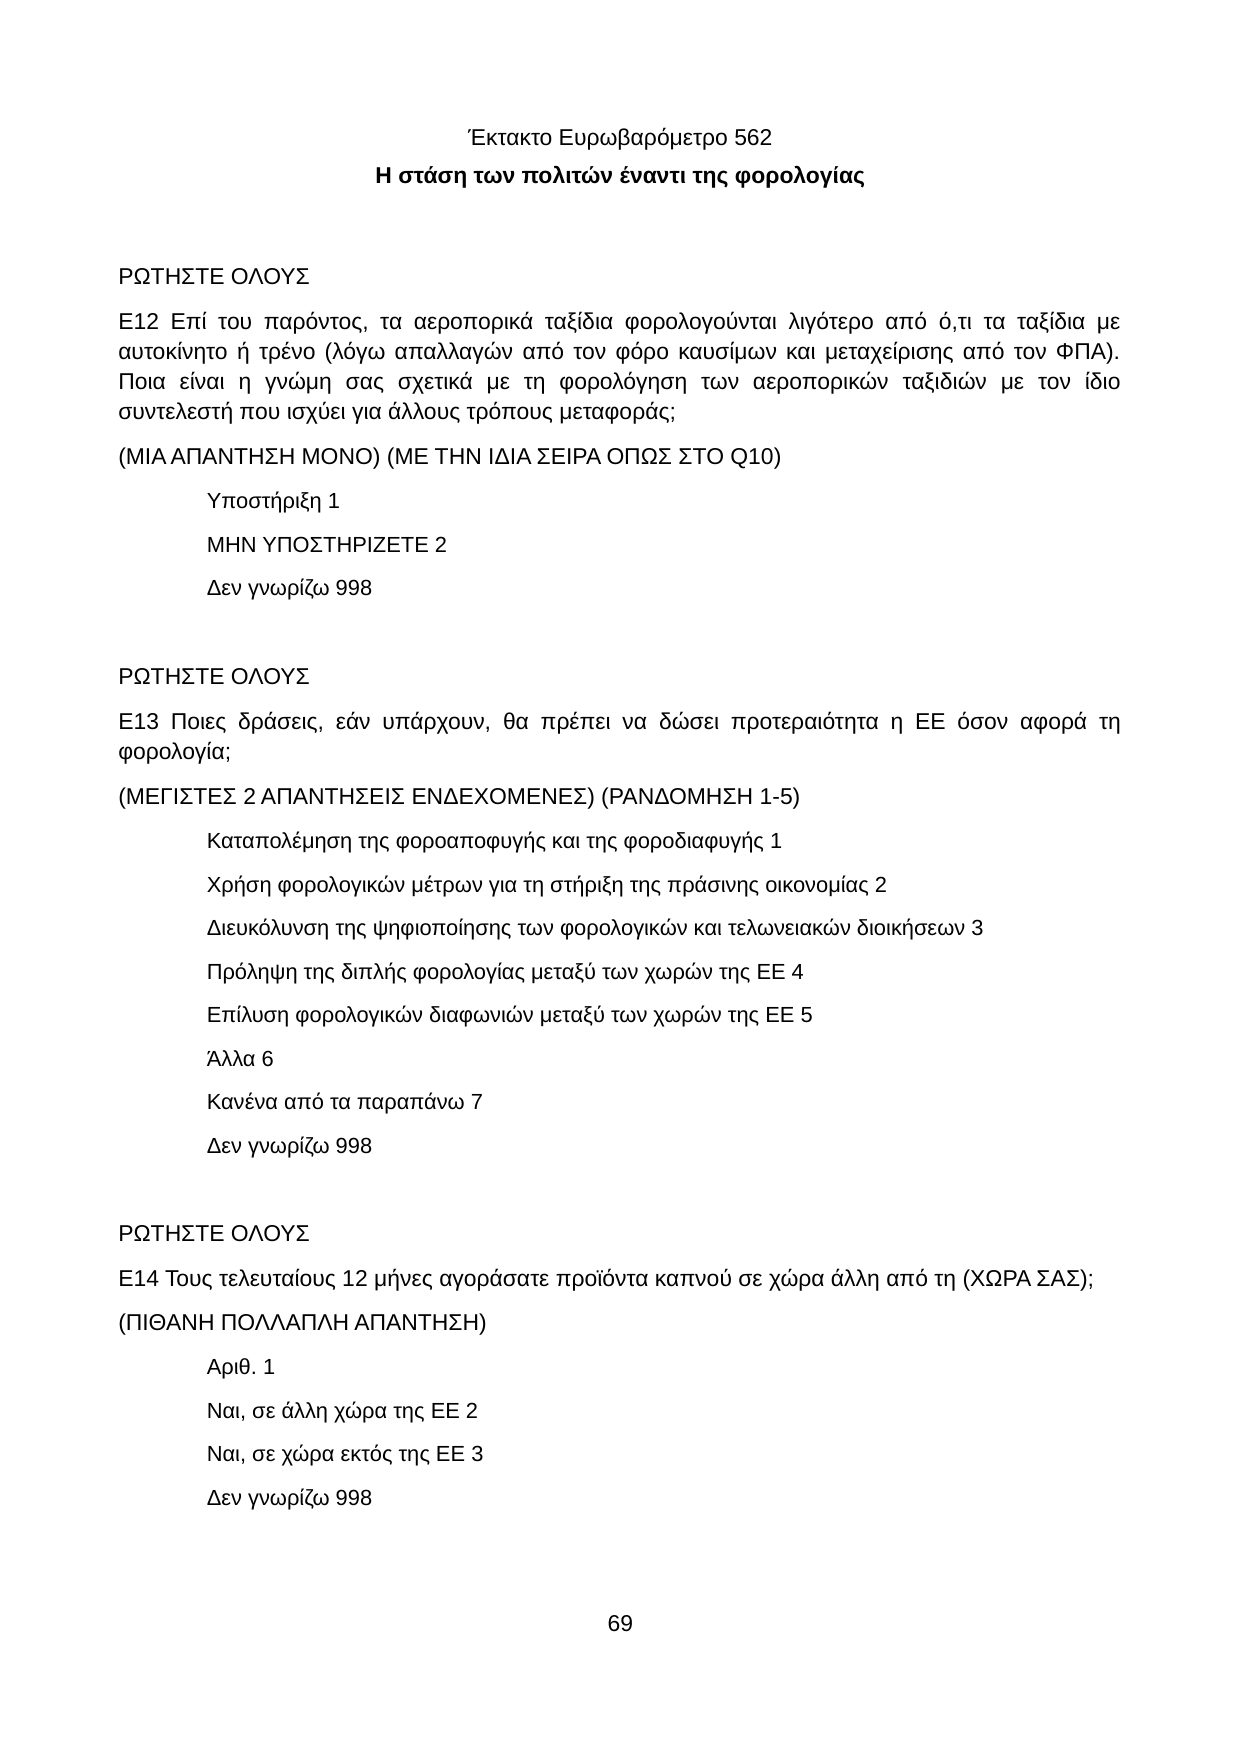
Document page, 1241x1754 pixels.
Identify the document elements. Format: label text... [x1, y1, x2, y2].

text Ναι, σε άλλη χώρα της ΕΕ 2 [207, 1398, 1122, 1423]
text Άλλα 6 [207, 1046, 1122, 1071]
text Υποστήριξη 1 [207, 488, 1122, 513]
text Ε13 Ποιες δράσεις, εάν υπάρχουν, θα πρέπει να δώσει προτεραιότητα η ΕΕ όσον αφορά τη φορολογία; [118, 708, 1122, 765]
text Ναι, σε χώρα εκτός της ΕΕ 3 [207, 1441, 1122, 1466]
text ΡΩΤΗΣΤΕ ΟΛΟΥΣ [118, 663, 1122, 690]
text Χρήση φορολογικών μέτρων για τη στήριξη της πράσινης οικονομίας 2 [207, 871, 1122, 897]
text (ΠΙΘΑΝΗ ΠΟΛΛΑΠΛΗ ΑΠΑΝΤΗΣΗ) [118, 1309, 1122, 1336]
text Καταπολέμηση της φοροαποφυγής και της φοροδιαφυγής 1 [207, 828, 1122, 853]
text Δεν γνωρίζω 998 [207, 1485, 1122, 1510]
text Δεν γνωρίζω 998 [207, 1133, 1122, 1158]
text (ΜΕΓΙΣΤΕΣ 2 ΑΠΑΝΤΗΣΕΙΣ ΕΝΔΕΧΟΜΕΝΕΣ) (ΡΑΝΔΟΜΗΣΗ 1-5) [118, 783, 1122, 809]
text Κανένα από τα παραπάνω 7 [207, 1089, 1122, 1114]
text Διευκόλυνση της ψηφιοποίησης των φορολογικών και τελωνειακών διοικήσεων 3 [207, 915, 1122, 940]
text Πρόληψη της διπλής φορολογίας μεταξύ των χωρών της ΕΕ 4 [207, 958, 1122, 984]
text ΡΩΤΗΣΤΕ ΟΛΟΥΣ [118, 1220, 1122, 1246]
text (ΜΙΑ ΑΠΑΝΤΗΣΗ ΜΟΝΟ) (ΜΕ ΤΗΝ ΙΔΙΑ ΣΕΙΡΑ ΟΠΩΣ ΣΤΟ Q10) [118, 443, 1122, 469]
text Δεν γνωρίζω 998 [207, 575, 1122, 600]
text Αριθ. 1 [207, 1354, 1122, 1379]
text Επίλυση φορολογικών διαφωνιών μεταξύ των χωρών της ΕΕ 5 [207, 1002, 1122, 1027]
text ΜΗΝ ΥΠΟΣΤΗΡΙΖΕΤΕ 2 [207, 531, 1122, 557]
text ΡΩΤΗΣΤΕ ΟΛΟΥΣ [118, 263, 1122, 289]
text Ε12 Επί του παρόντος, τα αεροπορικά ταξίδια φορολογούνται λιγότερο από ό,τι τα ταξίδια με αυτοκίνητο ή τρένο (λόγω απαλλαγών από τον φόρο καυσίμων και μεταχείρισης από τον ΦΠΑ). Ποια είναι η γνώμη σας σχετικά με τη φορολόγηση των αεροπορικών ταξιδιών με τον ίδιο συντελεστή που ισχύει για άλλους τρόπους μεταφοράς; [118, 308, 1122, 425]
text Ε14 Τους τελευταίους 12 μήνες αγοράσατε προϊόντα καπνού σε χώρα άλλη από τη (ΧΩΡΑ ΣΑΣ); [118, 1264, 1122, 1291]
